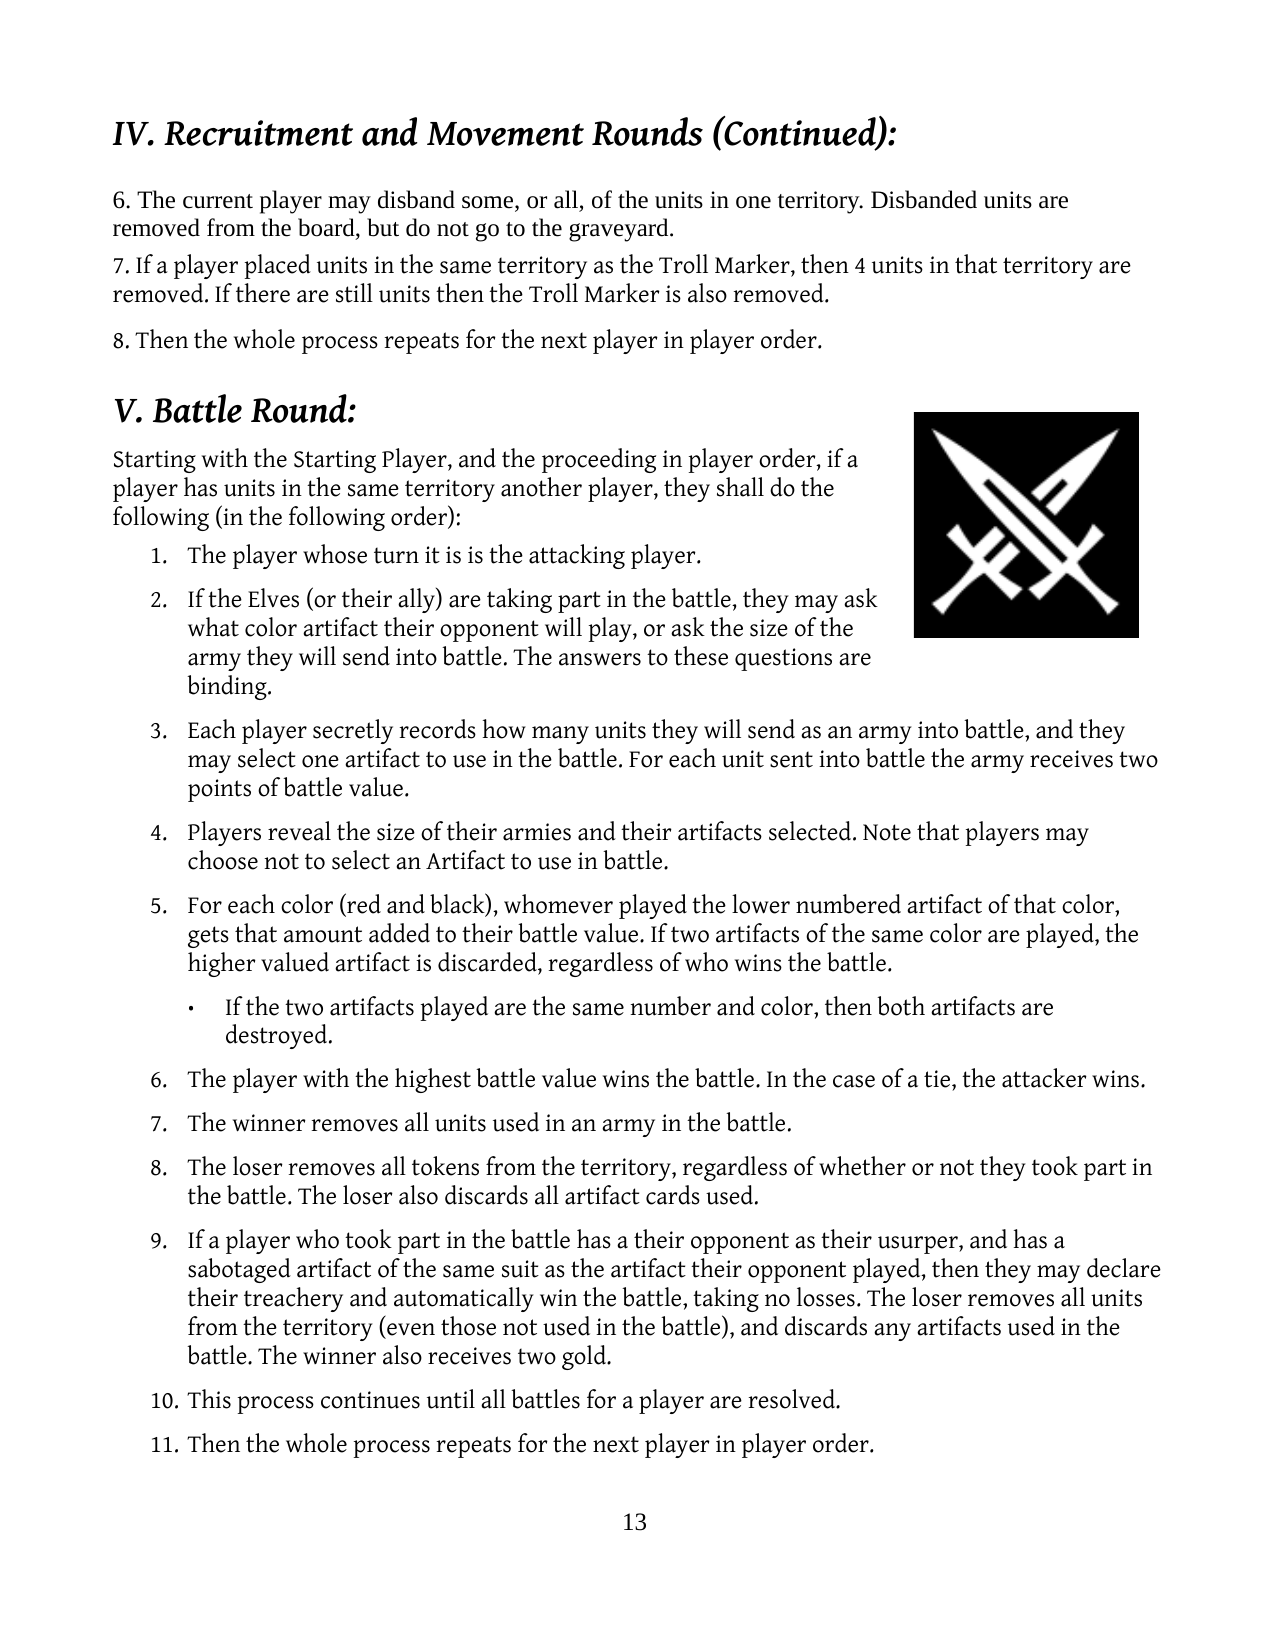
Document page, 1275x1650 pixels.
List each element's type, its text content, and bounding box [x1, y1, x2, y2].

list If a player who took part in the battle has a their opponent as their usurper, and has a sabotaged artifact of the same suit as the artifact their opponent played, then they may declare their treachery and automatically win the battle, taking no losses. The loser removes all units from the territory (even those not used in the battle), and discards any artifacts used in the battle. The winner also receives two gold. [150, 1227, 1162, 1372]
text 8. Then the whole process repeats for the next player in player order. [112, 327, 1162, 356]
text 7. If a player placed units in the same territory as the Troll Marker, then 4 units in that territory are removed. If there are still units then the Troll Marker is also removed. [112, 251, 1162, 309]
text Starting with the Starting Player, and the proceeding in player order, if a player has units in the same territory another player, they shall do the following (in the following order): [112, 446, 913, 533]
list The loser removes all tokens from the territory, regardless of whether or not they took part in the battle. The loser also discards all artifact cards used. [150, 1154, 1162, 1212]
list The winner removes all units used in an army in the battle. [150, 1110, 1162, 1139]
list Then the whole process repeats for the next player in player order. [150, 1431, 1162, 1459]
list For each color (red and black), whomever played the lower numbered artifact of that color, gets that amount added to their battle value. If two artifacts of the same color are played, the higher valued artifact is discarded, regardless of who wins the battle. [150, 891, 1162, 978]
list Each player secretly records how many units they will send as an army into battle, and they may select one artifact to use in the battle. For each unit sent into battle the army receives two points of battle value. [150, 716, 1162, 803]
list This process continues until all battles for a player are resolved. [150, 1387, 1162, 1416]
list Players reveal the size of their armies and their artifacts selected. Note that players may choose not to select an Artifact to use in battle. [150, 818, 1162, 876]
picture [913, 412, 1139, 638]
list If the Elves (or their ally) are taking part in the battle, they may ask what color artifact their opponent will play, or ask the size of the army they will send into battle. The answers to these questions are binding. [150, 586, 1162, 701]
list The player with the highest battle value wins the battle. In the case of a tie, the attacker wins. [150, 1066, 1162, 1095]
list If the two artifacts played are the same number and color, then both artifacts are destroyed. [187, 993, 1162, 1051]
subtitle IV. Recruitment and Movement Rounds (Continued): [112, 112, 1162, 156]
subtitle V. Battle Round: [112, 390, 1162, 433]
list The player whose turn it is is the attacking player. [150, 542, 913, 571]
text 6. The current player may disband some, or all, of the units in one territory. Disbanded units are removed from the board, but do not go to the graveyard. [112, 156, 1162, 242]
